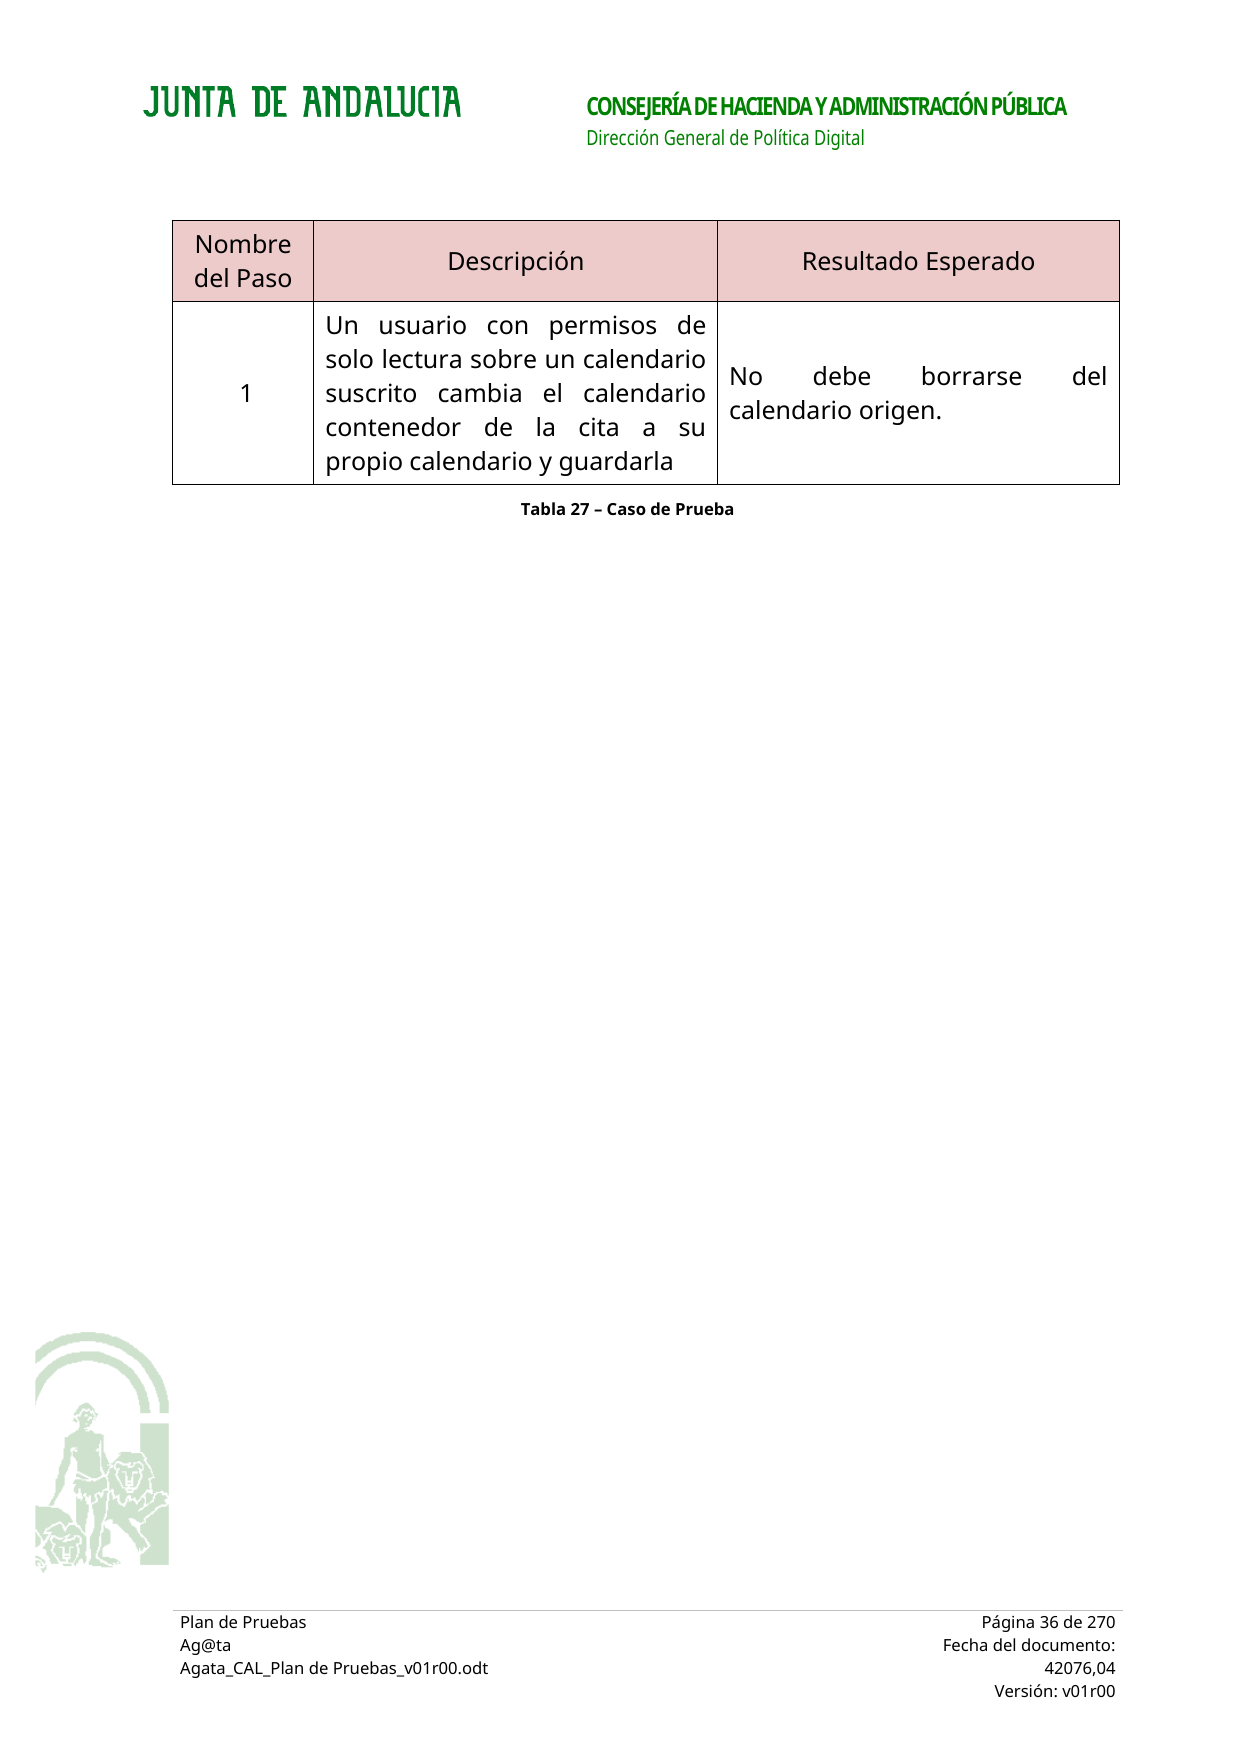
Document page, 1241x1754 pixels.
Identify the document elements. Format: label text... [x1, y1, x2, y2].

table_header Nombre del Paso [173, 221, 313, 301]
table_cell 1 [173, 302, 313, 484]
table_cell Un usuario con permisos de solo lectura sobre un calendario suscrito cambia el calendario contenedor de la cita a su propio calendario y guardarla [314, 302, 717, 484]
table_header Descripción [314, 221, 717, 301]
table_cell No debe borrarse del calendario origen. [718, 302, 1119, 484]
text Tabla 27 – Caso de Prueba [148, 497, 1107, 520]
picture [143, 86, 461, 117]
table_header Resultado Esperado [718, 221, 1119, 301]
